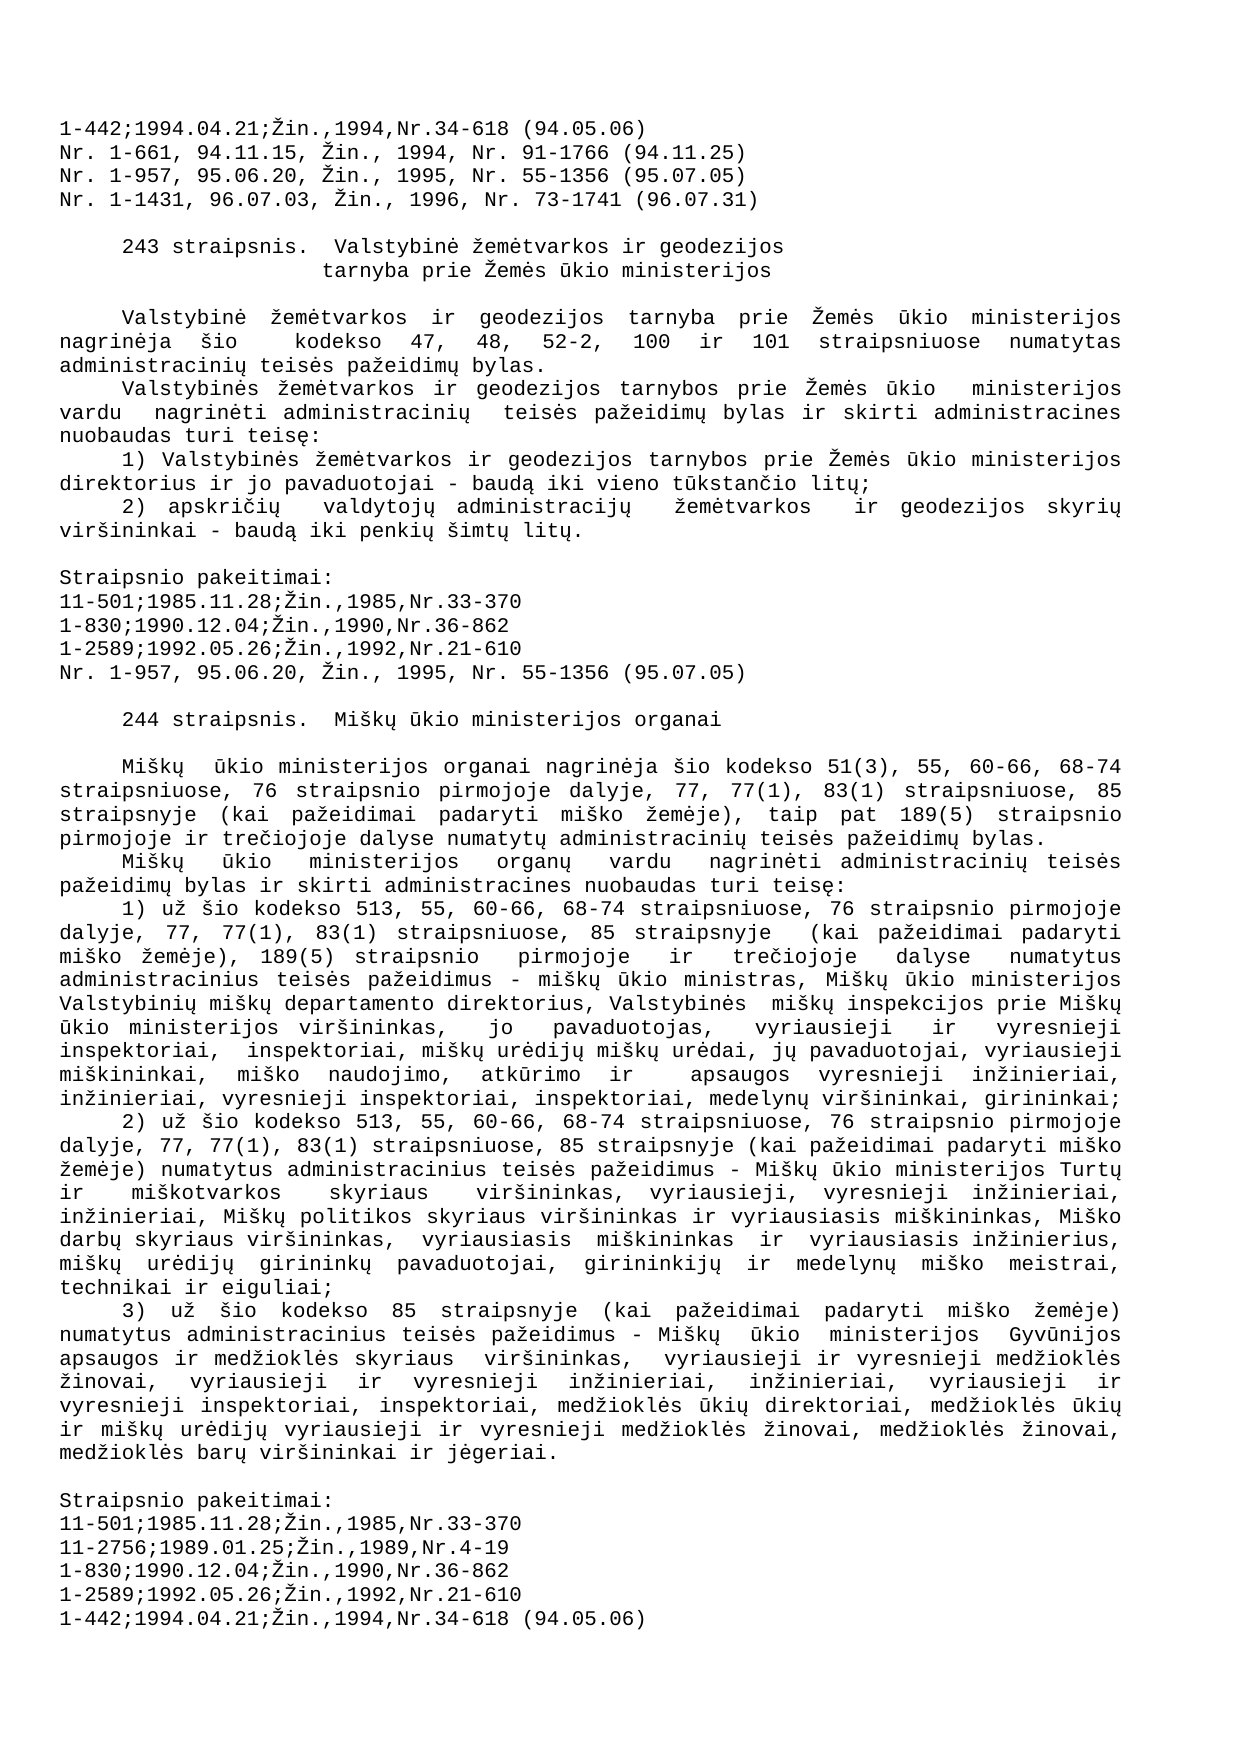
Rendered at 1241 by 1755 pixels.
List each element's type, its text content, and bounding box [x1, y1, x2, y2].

text 1-2589;1992.05.26;Žin.,1992,Nr.21-610 [59, 1584, 1122, 1608]
text 11-501;1985.11.28;Žin.,1985,Nr.33-370 [59, 1513, 1122, 1537]
text Nr. 1-1431, 96.07.03, Žin., 1996, Nr. 73-1741 (96.07.31) [59, 189, 1122, 213]
text 11-2756;1989.01.25;Žin.,1989,Nr.4-19 [59, 1537, 1122, 1561]
text Valstybinė žemėtvarkos ir geodezijos tarnyba prie Žemės ūkio ministerijos nagrinėja šio kodekso 47, 48, 52-2, 100 ir 101 straipsniuose numatytas administracinių teisės pažeidimų bylas. [59, 307, 1122, 378]
text 244 straipsnis. Miškų ūkio ministerijos organai [59, 709, 1122, 733]
text 1-830;1990.12.04;Žin.,1990,Nr.36-862 [59, 1561, 1122, 1584]
text 1) Valstybinės žemėtvarkos ir geodezijos tarnybos prie Žemės ūkio ministerijos direktorius ir jo pavaduotojai - baudą iki vieno tūkstančio litų; [59, 449, 1122, 496]
text 2) už šio kodekso 513, 55, 60-66, 68-74 straipsniuose, 76 straipsnio pirmojoje dalyje, 77, 77(1), 83(1) straipsniuose, 85 straipsnyje (kai pažeidimai padaryti miško žemėje) numatytus administracinius teisės pažeidimus - Miškų ūkio ministerijos Turtų ir miškotvarkos skyriaus viršininkas, vyriausieji, vyresnieji inžinieriai, inžinieriai, Miškų politikos skyriaus viršininkas ir vyriausiasis miškininkas, Miško darbų skyriaus viršininkas, vyriausiasis miškininkas ir vyriausiasis inžinierius, miškų urėdijų girininkų pavaduotojai, girininkijų ir medelynų miško meistrai, technikai ir eiguliai; [59, 1111, 1122, 1300]
text 1) už šio kodekso 513, 55, 60-66, 68-74 straipsniuose, 76 straipsnio pirmojoje dalyje, 77, 77(1), 83(1) straipsniuose, 85 straipsnyje (kai pažeidimai padaryti miško žemėje), 189(5) straipsnio pirmojoje ir trečiojoje dalyse numatytus administracinius teisės pažeidimus - miškų ūkio ministras, Miškų ūkio ministerijos Valstybinių miškų departamento direktorius, Valstybinės miškų inspekcijos prie Miškų ūkio ministerijos viršininkas, jo pavaduotojas, vyriausieji ir vyresnieji inspektoriai, inspektoriai, miškų urėdijų miškų urėdai, jų pavaduotojai, vyriausieji miškininkai, miško naudojimo, atkūrimo ir apsaugos vyresnieji inžinieriai, inžinieriai, vyresnieji inspektoriai, inspektoriai, medelynų viršininkai, girininkai; [59, 898, 1122, 1111]
text 243 straipsnis. Valstybinė žemėtvarkos ir geodezijos [59, 236, 1122, 260]
text 2) apskričių valdytojų administracijų žemėtvarkos ir geodezijos skyrių viršininkai - baudą iki penkių šimtų litų. [59, 496, 1122, 544]
text Miškų ūkio ministerijos organų vardu nagrinėti administracinių teisės pažeidimų bylas ir skirti administracines nuobaudas turi teisę: [59, 851, 1122, 898]
text Straipsnio pakeitimai: [59, 1489, 1122, 1513]
text Nr. 1-957, 95.06.20, Žin., 1995, Nr. 55-1356 (95.07.05) [59, 165, 1122, 189]
text Nr. 1-661, 94.11.15, Žin., 1994, Nr. 91-1766 (94.11.25) [59, 142, 1122, 165]
text 1-2589;1992.05.26;Žin.,1992,Nr.21-610 [59, 638, 1122, 662]
text Nr. 1-957, 95.06.20, Žin., 1995, Nr. 55-1356 (95.07.05) [59, 662, 1122, 686]
text tarnyba prie Žemės ūkio ministerijos [59, 260, 1122, 284]
text 1-830;1990.12.04;Žin.,1990,Nr.36-862 [59, 615, 1122, 638]
text Miškų ūkio ministerijos organai nagrinėja šio kodekso 51(3), 55, 60-66, 68-74 straipsniuose, 76 straipsnio pirmojoje dalyje, 77, 77(1), 83(1) straipsniuose, 85 straipsnyje (kai pažeidimai padaryti miško žemėje), taip pat 189(5) straipsnio pirmojoje ir trečiojoje dalyse numatytų administracinių teisės pažeidimų bylas. [59, 757, 1122, 851]
text Valstybinės žemėtvarkos ir geodezijos tarnybos prie Žemės ūkio ministerijos vardu nagrinėti administracinių teisės pažeidimų bylas ir skirti administracines nuobaudas turi teisę: [59, 378, 1122, 449]
text Straipsnio pakeitimai: [59, 567, 1122, 591]
text 11-501;1985.11.28;Žin.,1985,Nr.33-370 [59, 591, 1122, 615]
text 1-442;1994.04.21;Žin.,1994,Nr.34-618 (94.05.06) [59, 1608, 1122, 1631]
text 1-442;1994.04.21;Žin.,1994,Nr.34-618 (94.05.06) [59, 118, 1122, 142]
text 3) už šio kodekso 85 straipsnyje (kai pažeidimai padaryti miško žemėje) numatytus administracinius teisės pažeidimus - Miškų ūkio ministerijos Gyvūnijos apsaugos ir medžioklės skyriaus viršininkas, vyriausieji ir vyresnieji medžioklės žinovai, vyriausieji ir vyresnieji inžinieriai, inžinieriai, vyriausieji ir vyresnieji inspektoriai, inspektoriai, medžioklės ūkių direktoriai, medžioklės ūkių ir miškų urėdijų vyriausieji ir vyresnieji medžioklės žinovai, medžioklės žinovai, medžioklės barų viršininkai ir jėgeriai. [59, 1300, 1122, 1466]
